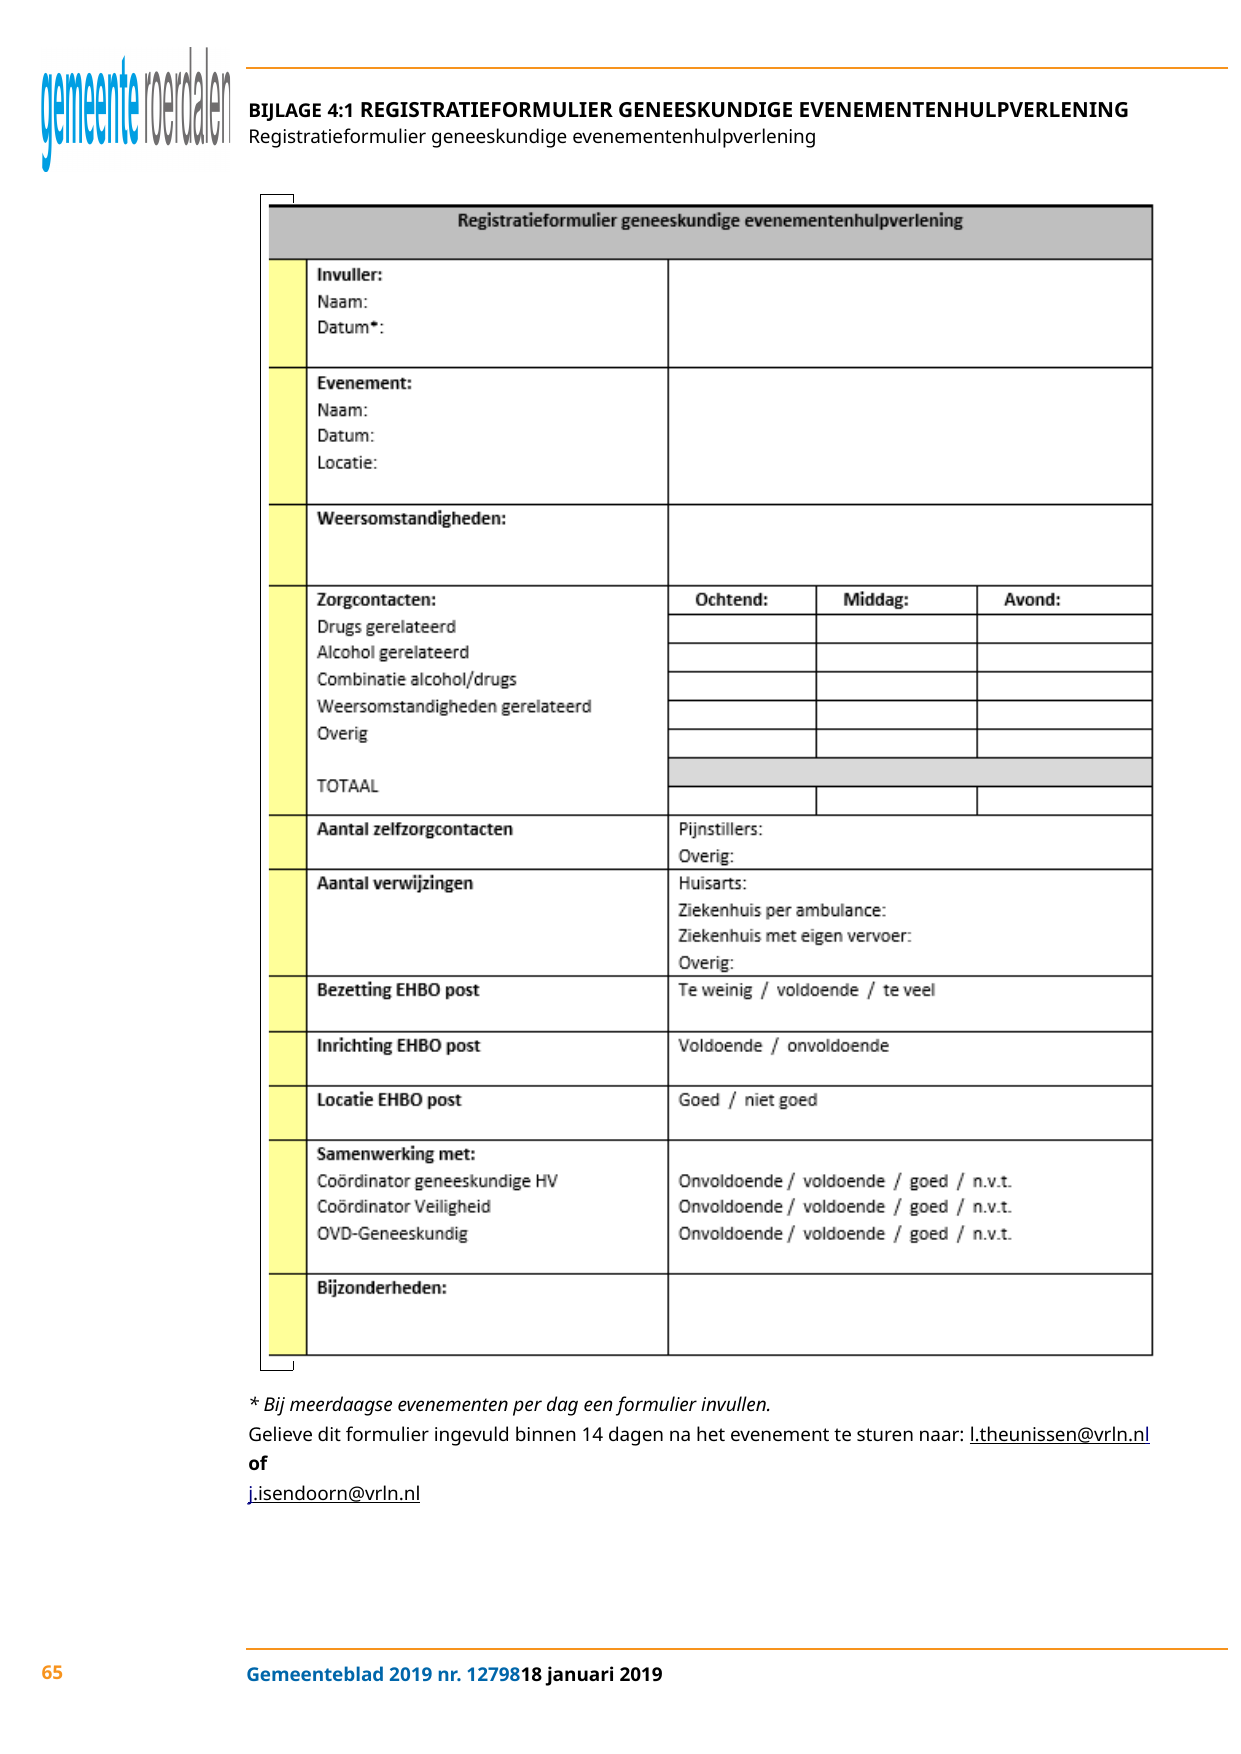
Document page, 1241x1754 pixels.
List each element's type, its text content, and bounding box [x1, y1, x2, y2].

picture [41, 47, 231, 172]
text Gelieve dit formulier ingevuld binnen 14 dagen na het evenement te sturen naar: l.theunissen@vrln.nl of [248, 1421, 1152, 1476]
picture [41, 134, 48, 172]
text BIJLAGE 4:1 REGISTRATIEFORMULIER GENEESKUNDIGE EVENEMENTENHULPVERLENING [248, 95, 1152, 123]
picture [268, 203, 1155, 1361]
text Registratieformulier geneeskundige evenementenhulpverlening [248, 123, 1152, 149]
text * Bij meerdaagse evenementen per dag een formulier invullen. [248, 1391, 1152, 1417]
text j.isendoorn@vrln.nl [248, 1480, 1152, 1506]
